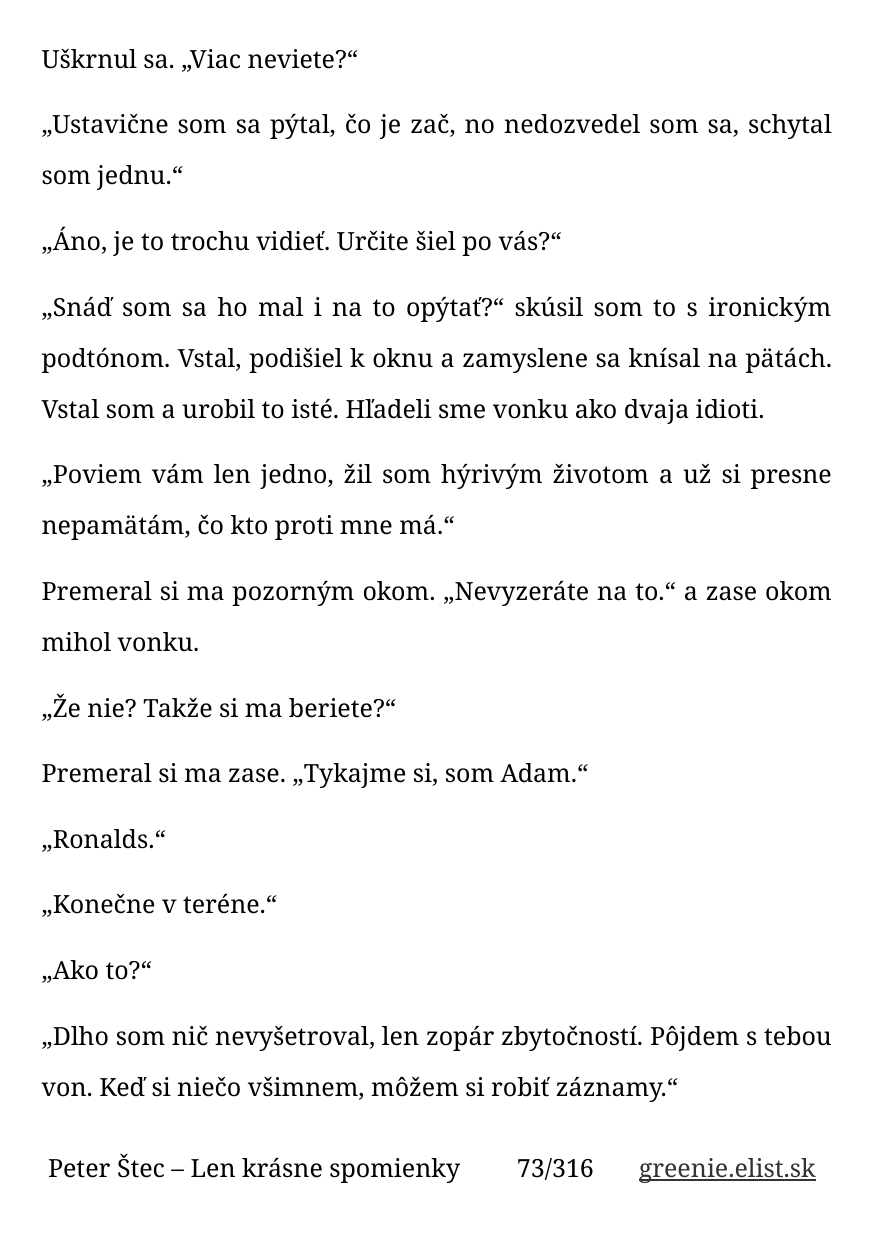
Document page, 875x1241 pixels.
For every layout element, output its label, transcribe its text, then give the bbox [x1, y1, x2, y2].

text „Ustavične som sa pýtal, čo je zač, no nedozvedel som sa, schytal som jednu.“ [41, 107, 833, 192]
text Premeral si ma pozorným okom. „Nevyzeráte na to.“ a zase okom mihol vonku. [41, 574, 833, 659]
text „Áno, je to trochu vidieť. Určite šiel po vás?“ [41, 224, 833, 258]
text „Dlho som nič nevyšetroval, len zopár zbytočností. Pôjdem s tebou von. Keď si niečo všimnem, môžem si robiť záznamy.“ [41, 1018, 833, 1103]
text „Poviem vám len jedno, žil som hýrivým životom a už si presne nepamätám, čo kto proti mne má.“ [41, 457, 833, 542]
text „Ako to?“ [41, 953, 833, 987]
text Uškrnul sa. „Viac neviete?“ [41, 41, 833, 75]
text „Konečne v teréne.“ [41, 887, 833, 921]
text Premeral si ma zase. „Tykajme si, som Adam.“ [41, 756, 833, 790]
text „Snáď som sa ho mal i na to opýtať?“ skúsil som to s ironickým podtónom. Vstal, podišiel k oknu a zamyslene sa knísal na pätách. Vstal som a urobil to isté. Hľadeli sme vonku ako dvaja idioti. [41, 289, 833, 425]
text „Že nie? Takže si ma beriete?“ [41, 690, 833, 724]
text „Ronalds.“ [41, 822, 833, 856]
